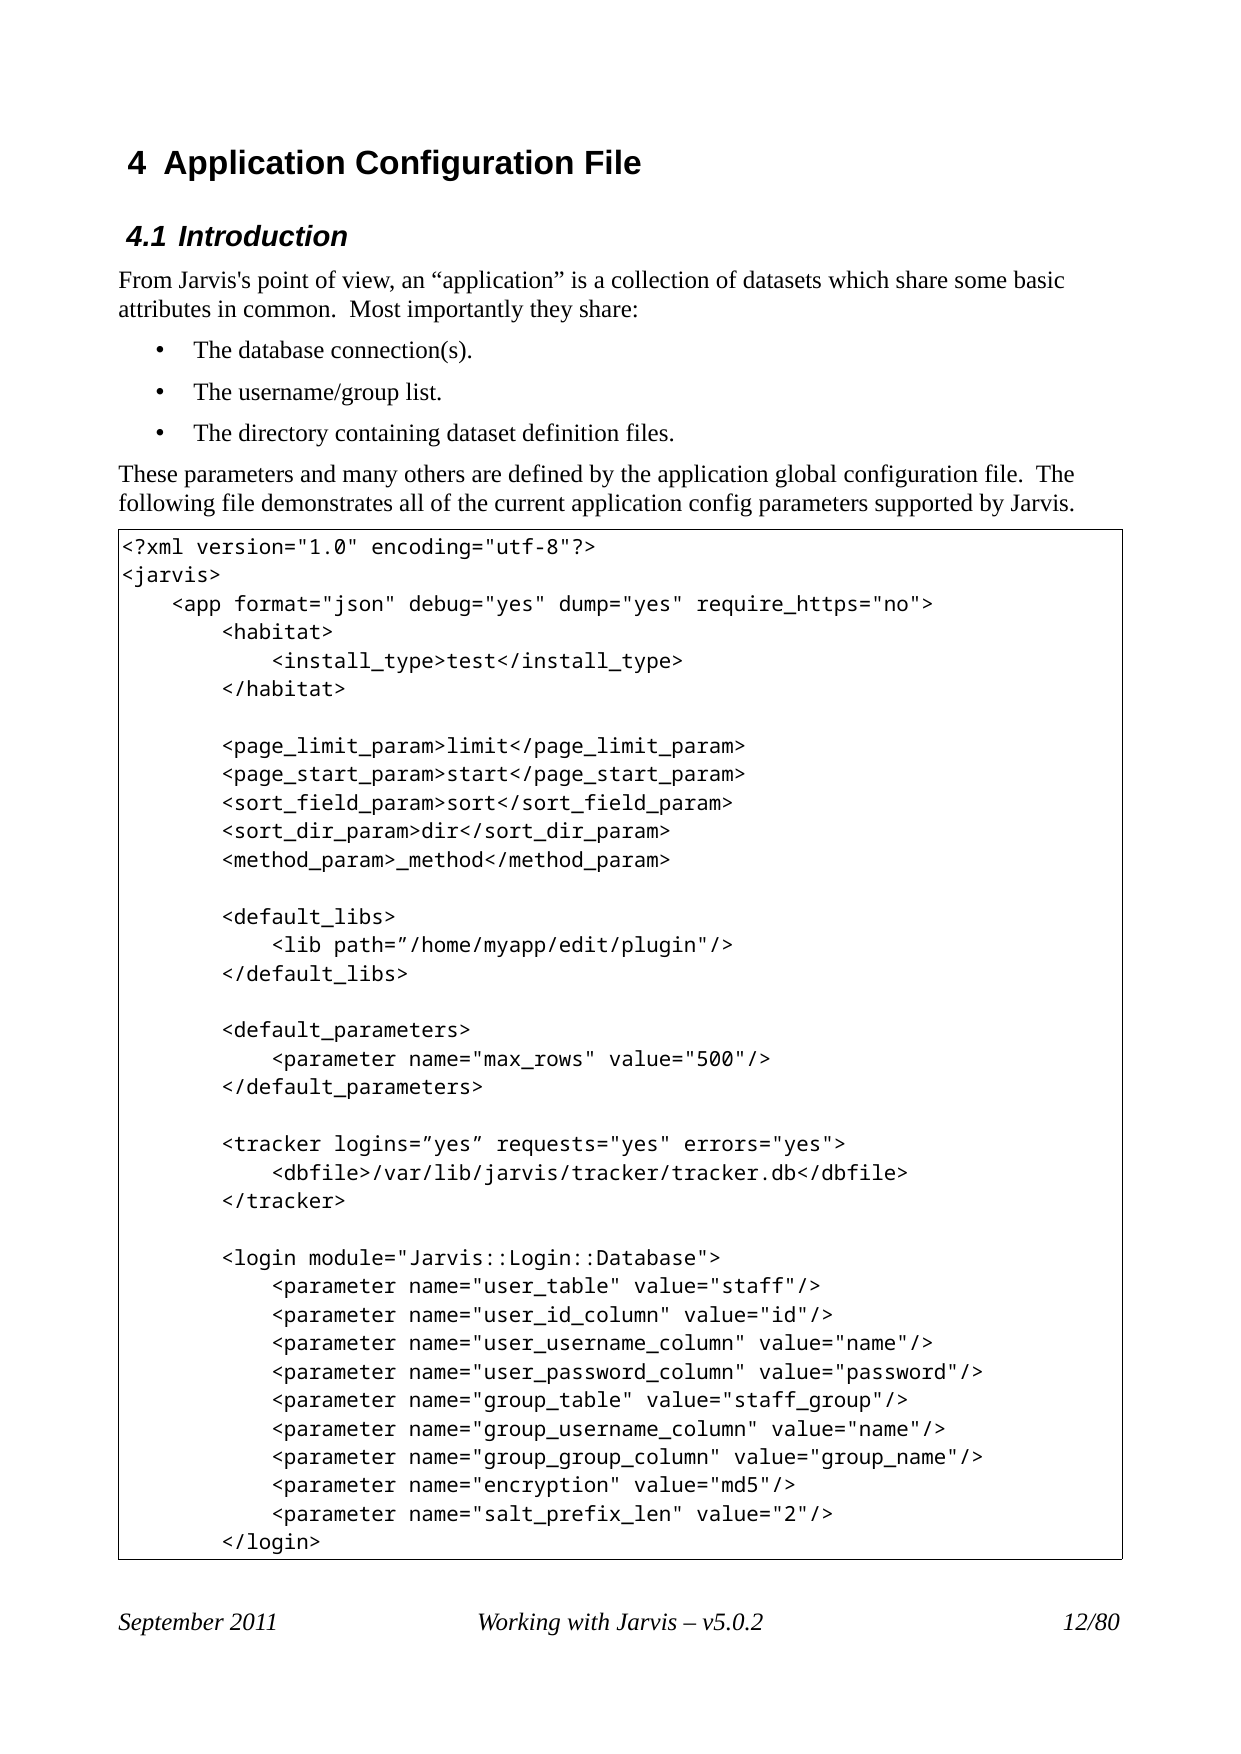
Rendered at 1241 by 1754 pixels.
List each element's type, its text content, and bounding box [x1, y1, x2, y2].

text <sort_field_param>sort</sort_field_param> [119, 785, 1122, 813]
text <?xml version="1.0" encoding="utf-8"?> [119, 530, 1122, 557]
text <parameter name="user_table" value="staff"/> [119, 1268, 1122, 1297]
text </default_libs> [119, 956, 1122, 987]
text <page_limit_param>limit</page_limit_param> [119, 728, 1122, 757]
text <login module="Jarvis::Login::Database"> [119, 1240, 1122, 1268]
list The directory containing dataset definition files. [156, 418, 1122, 447]
text </habitat> [119, 671, 1122, 703]
text </login> [119, 1524, 1122, 1559]
text <install_type>test</install_type> [119, 643, 1122, 671]
text From Jarvis's point of view, an “application” is a collection of datasets which share some basic attributes in common. Most importantly they share: [118, 265, 1122, 323]
text <sort_dir_param>dir</sort_dir_param> [119, 813, 1122, 842]
text <app format="json" debug="yes" dump="yes" require_https="no"> [119, 586, 1122, 614]
text <lib path=”/home/myapp/edit/plugin"/> [119, 927, 1122, 956]
text <default_parameters> [119, 1012, 1122, 1041]
text <default_libs> [119, 899, 1122, 927]
text <parameter name="user_id_column" value="id"/> [119, 1297, 1122, 1325]
text <dbfile>/var/lib/jarvis/tracker/tracker.db</dbfile> [119, 1155, 1122, 1183]
text <page_start_param>start</page_start_param> [119, 757, 1122, 785]
text <parameter name="salt_prefix_len" value="2"/> [119, 1496, 1122, 1524]
text <parameter name="group_group_column" value="group_name"/> [119, 1439, 1122, 1467]
text <parameter name="user_username_column" value="name"/> [119, 1325, 1122, 1354]
text </tracker> [119, 1183, 1122, 1214]
text <method_param>_method</method_param> [119, 842, 1122, 873]
text <parameter name="encryption" value="md5"/> [119, 1467, 1122, 1496]
text <parameter name="user_password_column" value="password"/> [119, 1354, 1122, 1382]
subtitle Application Configuration File [118, 143, 1122, 182]
list The username/group list. [156, 377, 1122, 405]
text <parameter name="group_table" value="staff_group"/> [119, 1382, 1122, 1411]
text <parameter name="max_rows" value="500"/> [119, 1041, 1122, 1069]
text <tracker logins=”yes” requests="yes" errors="yes"> [119, 1126, 1122, 1155]
text <jarvis> [119, 557, 1122, 586]
list The database connection(s). [156, 335, 1122, 364]
text </default_parameters> [119, 1069, 1122, 1101]
subtitle Introduction [118, 219, 1122, 253]
text <parameter name="group_username_column" value="name"/> [119, 1411, 1122, 1439]
text These parameters and many others are defined by the application global configuration file. The following file demonstrates all of the current application config parameters supported by Jarvis. [118, 459, 1122, 517]
text <habitat> [119, 614, 1122, 643]
